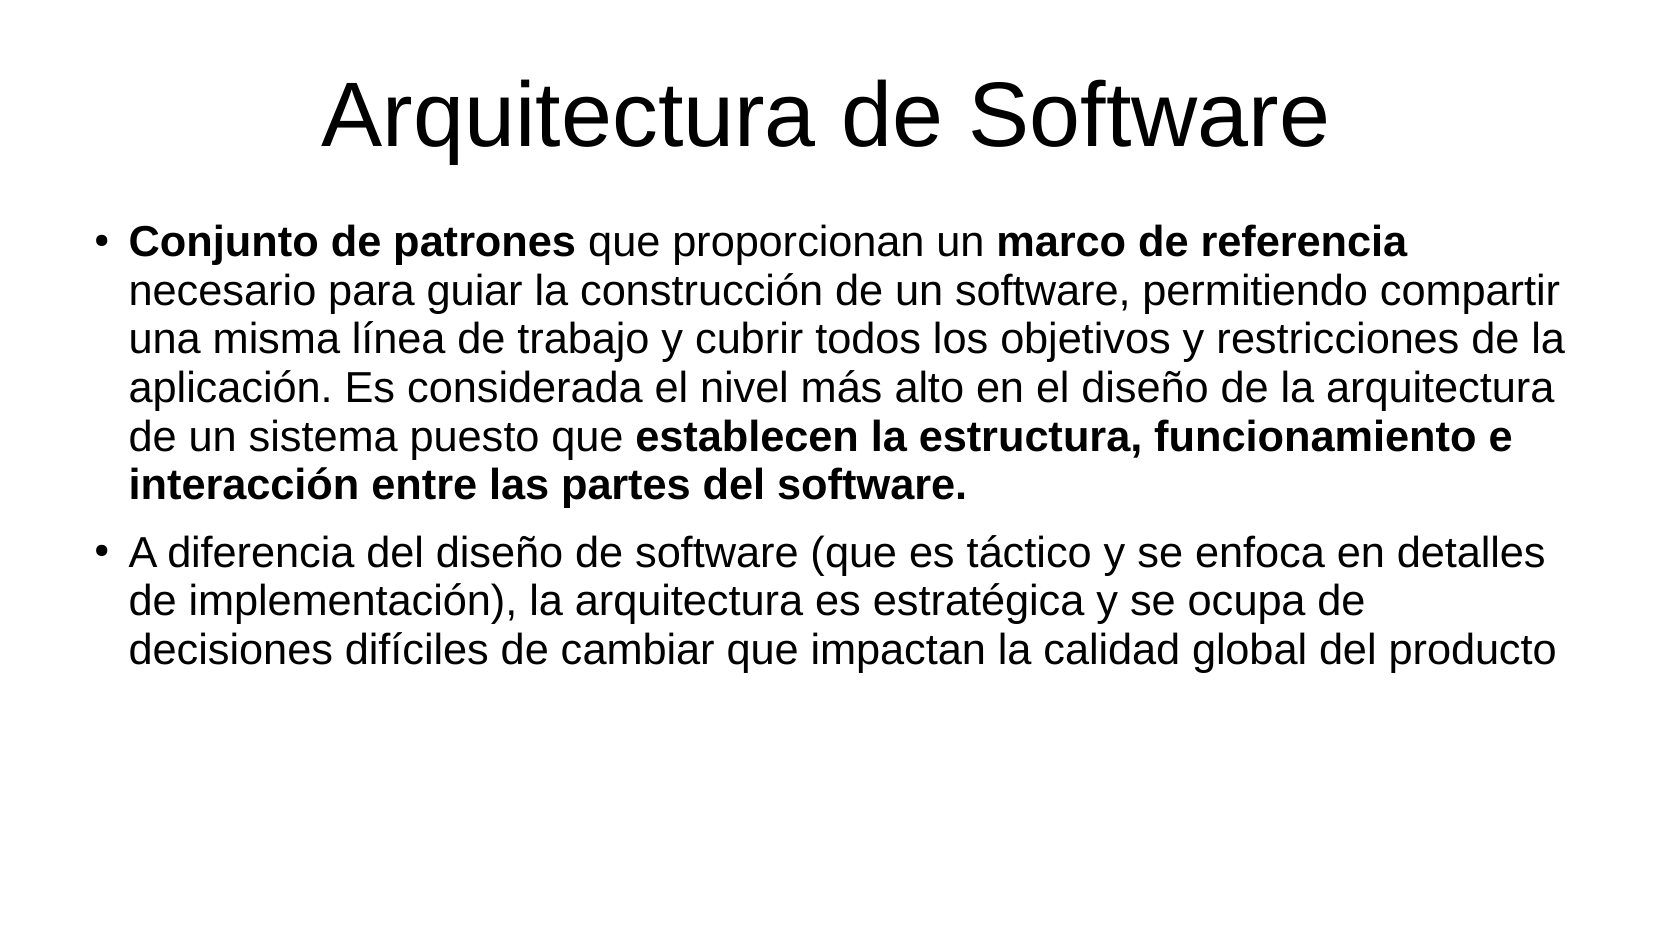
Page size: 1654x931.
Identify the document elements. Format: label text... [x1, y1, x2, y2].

list Conjunto de patrones que proporcionan un marco de referencia necesario para guiar la construcción de un software, permitiendo compartir una misma línea de trabajo y cubrir todos los objetivos y restricciones de la aplicación. Es considerada el nivel más alto en el diseño de la arquitectura de un sistema puesto que establecen la estructura, funcionamiento e interacción entre las partes del software. A diferencia del diseño de software (que es táctico y se enfoca en detalles de implementación), la arquitectura es estratégica y se ocupa de decisiones difíciles de cambiar que impactan la calidad global del producto [82, 217, 1571, 758]
title Arquitectura de Software [82, 37, 1571, 193]
